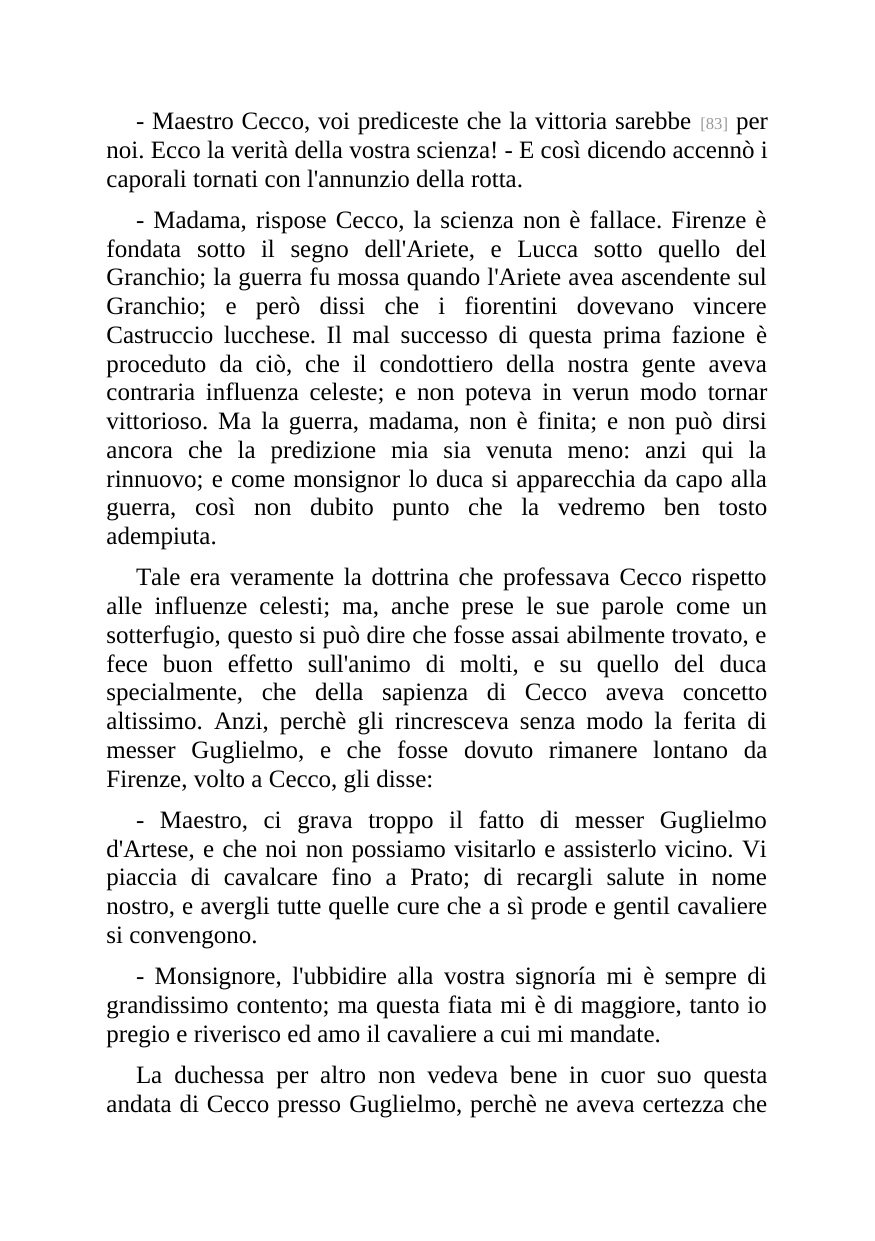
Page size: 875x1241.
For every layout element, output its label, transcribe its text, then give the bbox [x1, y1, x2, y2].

text - Maestro, ci grava troppo il fatto di messer Guglielmo d'Artese, e che noi non possiamo visitarlo e assisterlo vicino. Vi piaccia di cavalcare fino a Prato; di recargli salute in nome nostro, e avergli tutte quelle cure che a sì prode e gentil cavaliere si convengono. [106, 805, 768, 949]
text La duchessa per altro non vedeva bene in cuor suo questa andata di Cecco presso Guglielmo, perchè ne aveva certezza che [106, 1060, 768, 1117]
text - Maestro Cecco, voi prediceste che la vittoria sarebbe [83] per noi. Ecco la verità della vostra scienza! - E così dicendo accennò i caporali tornati con l'annunzio della rotta. [106, 106, 768, 192]
text - Madama, rispose Cecco, la scienza non è fallace. Firenze è fondata sotto il segno dell'Ariete, e Lucca sotto quello del Granchio; la guerra fu mossa quando l'Ariete avea ascendente sul Granchio; e però dissi che i fiorentini dovevano vincere Castruccio lucchese. Il mal successo di questa prima fazione è proceduto da ciò, che il condottiero della nostra gente aveva contraria influenza celeste; e non poteva in verun modo tornar vittorioso. Ma la guerra, madama, non è finita; e non può dirsi ancora che la predizione mia sia venuta meno: anzi qui la rinnuovo; e come monsignor lo duca si apparecchia da capo alla guerra, così non dubito punto che la vedremo ben tosto adempiuta. [106, 205, 768, 550]
text Tale era veramente la dottrina che professava Cecco rispetto alle influenze celesti; ma, anche prese le sue parole come un sotterfugio, questo si può dire che fosse assai abilmente trovato, e fece buon effetto sull'animo di molti, e su quello del duca specialmente, che della sapienza di Cecco aveva concetto altissimo. Anzi, perchè gli rincresceva senza modo la ferita di messer Guglielmo, e che fosse dovuto rimanere lontano da Firenze, volto a Cecco, gli disse: [106, 562, 768, 792]
text - Monsignore, l'ubbidire alla vostra signoría mi è sempre di grandissimo contento; ma questa fiata mi è di maggiore, tanto io pregio e riverisco ed amo il cavaliere a cui mi mandate. [106, 961, 768, 1047]
